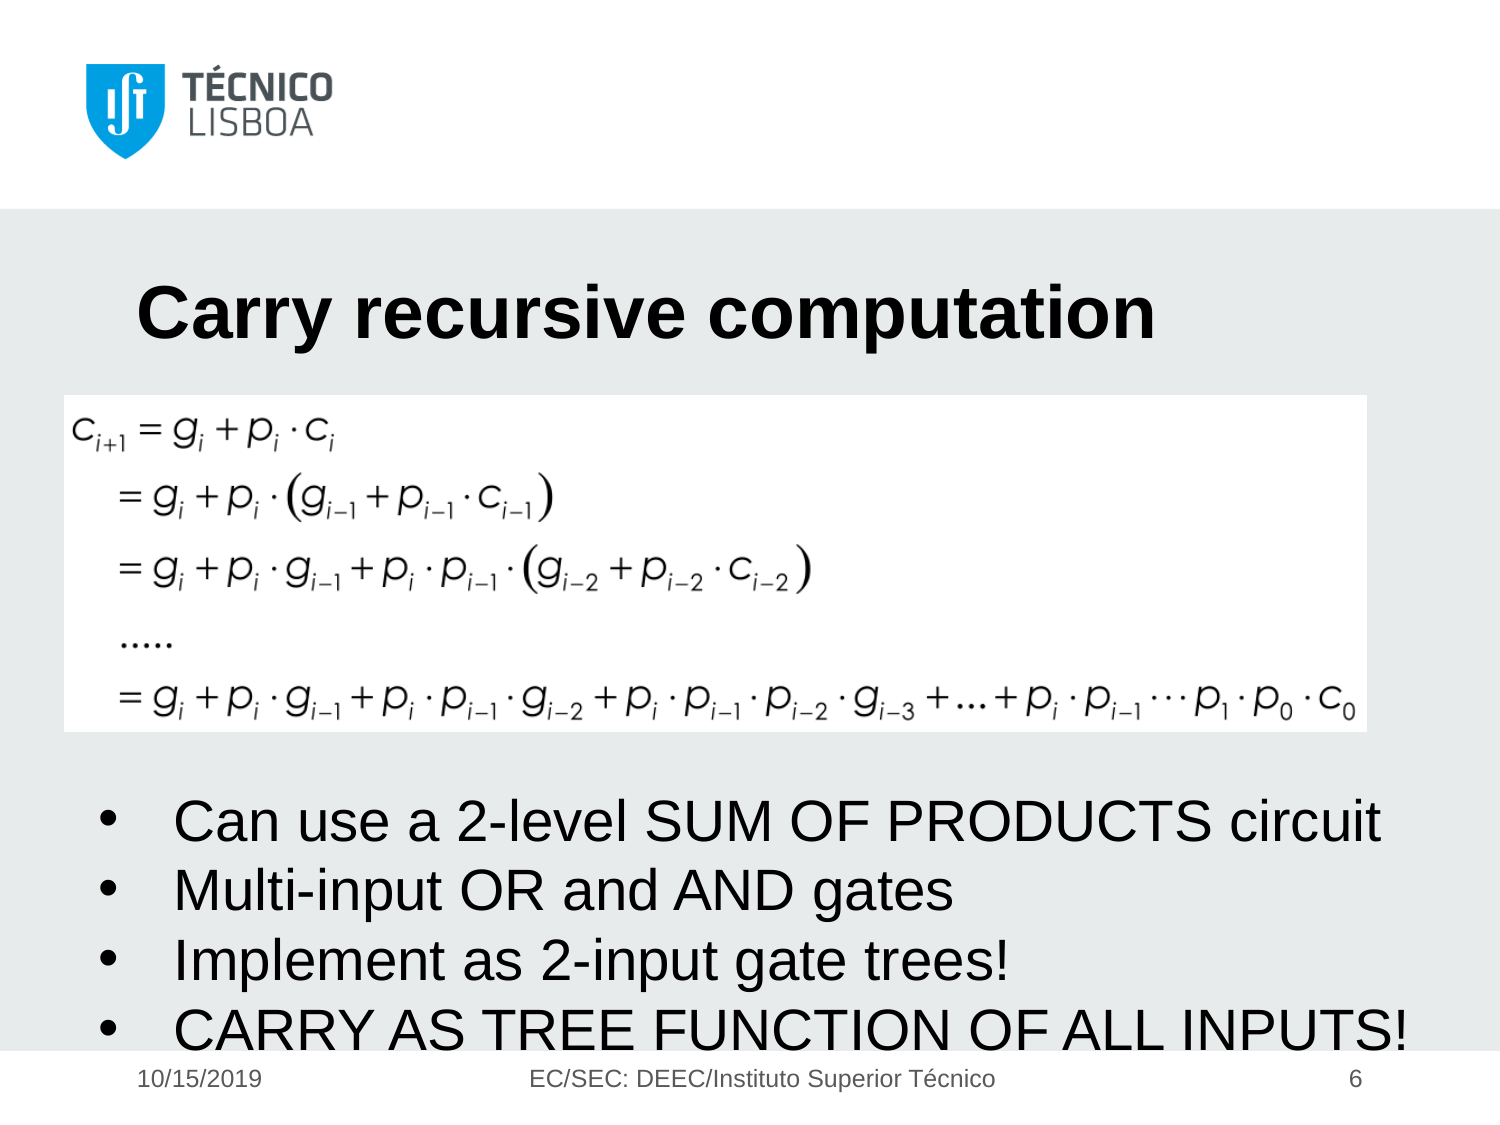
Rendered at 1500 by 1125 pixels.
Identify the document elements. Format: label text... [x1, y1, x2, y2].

slide_number 14 [1077, 1070, 1378, 1103]
text_box Can use a 2-level SUM OF PRODUCTS circuit Multi-input OR and AND gates Implement as 2-input gate trees! CARRY AS TREE FUNCTION OF ALL INPUTS! [84, 775, 1425, 1070]
title Carry recursive computation [121, 237, 1378, 381]
slide_number 10/15/2019 [121, 1070, 425, 1103]
footer EC/SEC: DEEC/Instituto Superior Técnico [512, 1070, 1021, 1103]
picture [0, 0, 1500, 1125]
